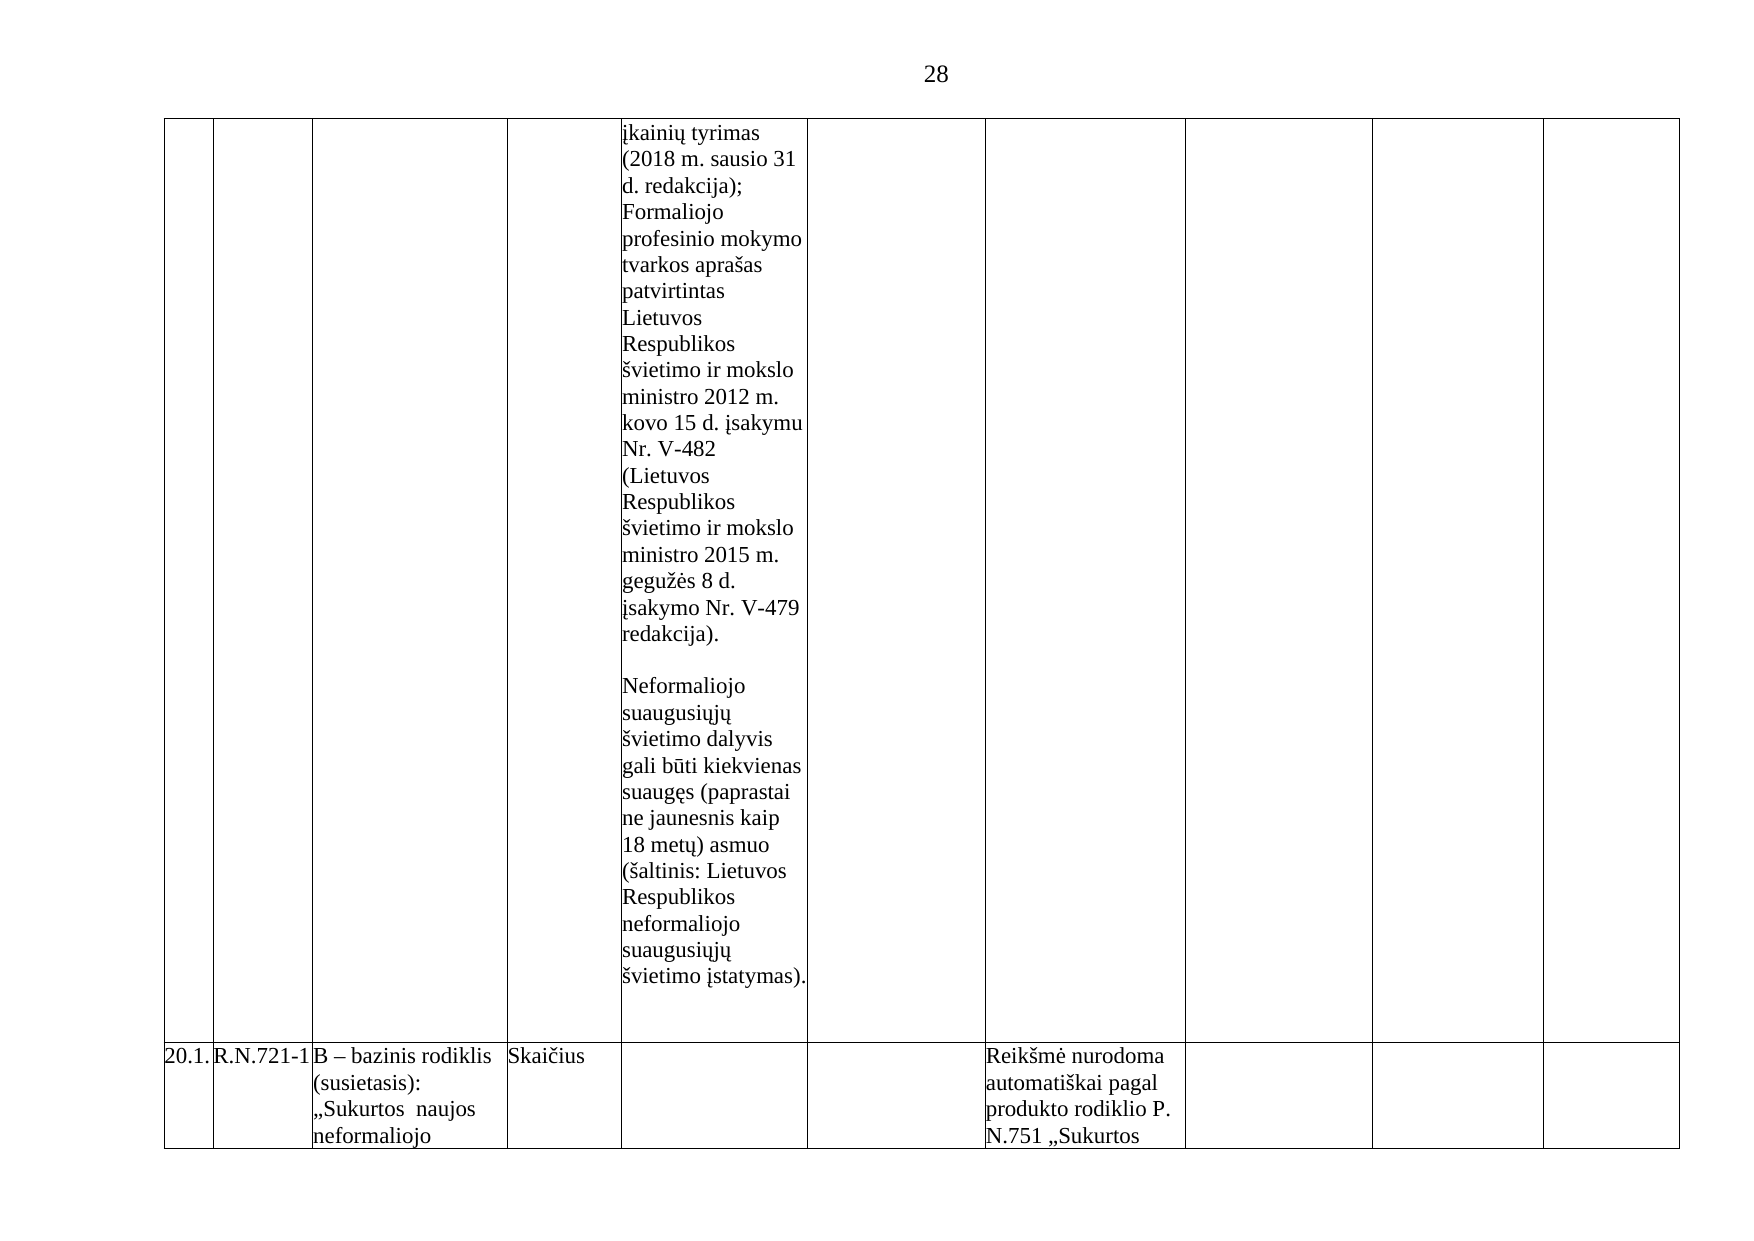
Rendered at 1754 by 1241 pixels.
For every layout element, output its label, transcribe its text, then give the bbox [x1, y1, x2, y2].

table_cell [1544, 119, 1679, 1042]
table_cell įkainių tyrimas (2018 m. sausio 31 d. redakcija); Formaliojo profesinio mokymo tvarkos aprašas patvirtintas Lietuvos Respublikos švietimo ir mokslo ministro 2012 m. kovo 15 d. įsakymu Nr. V-482 (Lietuvos Respublikos švietimo ir mokslo ministro 2015 m. gegužės 8 d. įsakymo Nr. V-479 redakcija). Neformaliojo suaugusiųjų švietimo dalyvis gali būti kiekvienas suaugęs (paprastai ne jaunesnis kaip 18 metų) asmuo (šaltinis: Lietuvos Respublikos neformaliojo suaugusiųjų švietimo įstatymas). [622, 119, 807, 1042]
table_cell [313, 119, 507, 1042]
table_cell [808, 1043, 985, 1148]
table_cell [986, 119, 1185, 1042]
table_cell [1544, 1043, 1679, 1148]
table_cell [508, 119, 621, 1042]
table_cell [165, 119, 213, 1042]
table_cell [1186, 1043, 1372, 1148]
table_cell [214, 119, 312, 1042]
table_cell Reikšmė nurodoma automatiškai pagal produkto rodiklio P. N.751 „Sukurtos [986, 1043, 1185, 1148]
table_cell [1186, 119, 1372, 1042]
table_cell [1373, 119, 1543, 1042]
table_cell 20.1. [165, 1043, 213, 1148]
table_cell Skaičius [508, 1043, 621, 1148]
table_cell [622, 1043, 807, 1148]
table_cell R.N.721-1 [214, 1043, 312, 1148]
table_cell [808, 119, 985, 1042]
table_cell B – bazinis rodiklis (susietasis): „Sukurtos naujos neformaliojo [313, 1043, 507, 1148]
table_cell [1373, 1043, 1543, 1148]
